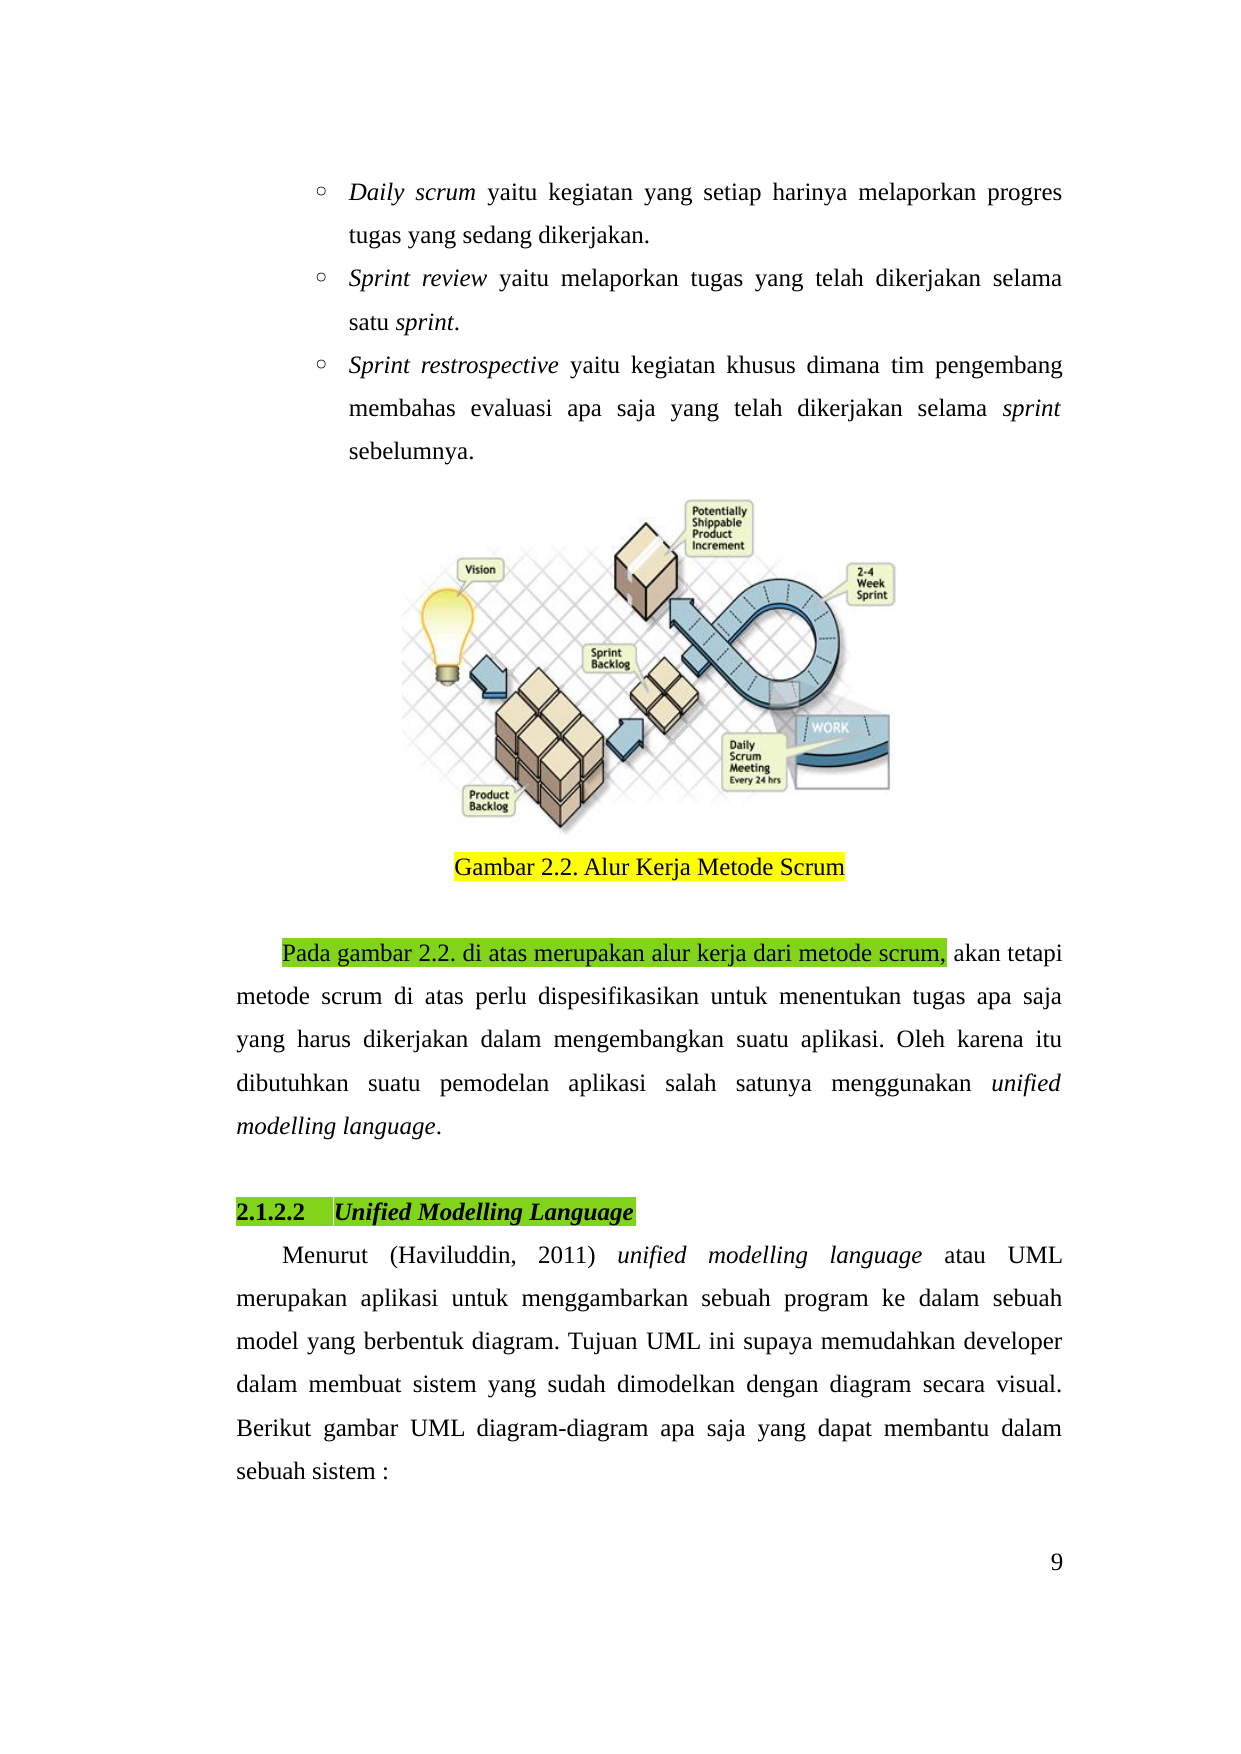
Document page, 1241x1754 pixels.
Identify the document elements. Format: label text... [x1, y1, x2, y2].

list Sprint restrospective yaitu kegiatan khusus dimana tim pengembang membahas evaluasi apa saja yang telah dikerjakan selama sprint sebelumnya. [311, 350, 1063, 465]
subtitle 2.1.2.2 Unified Modelling Language [236, 1197, 1063, 1226]
text Menurut (Haviluddin, 2011) unified modelling language atau UML merupakan aplikasi untuk menggambarkan sebuah program ke dalam sebuah model yang berbentuk diagram. Tujuan UML ini supaya memudahkan developer dalam membuat sistem yang sudah dimodelkan dengan diagram secara visual. Berikut gambar UML diagram-diagram apa saja yang dapat membantu dalam sebuah sistem : [236, 1240, 1063, 1484]
list Daily scrum yaitu kegiatan yang setiap harinya melaporkan progres tugas yang sedang dikerjakan. [311, 177, 1063, 249]
list Sprint review yaitu melaporkan tugas yang telah dikerjakan selama satu sprint. [311, 263, 1063, 335]
picture [401, 479, 898, 838]
text Gambar 2.2. Alur Kerja Metode Scrum [236, 852, 1063, 881]
text Pada gambar 2.2. di atas merupakan alur kerja dari metode scrum, akan tetapi metode scrum di atas perlu dispesifikasikan untuk menentukan tugas apa saja yang harus dikerjakan dalam mengembangkan suatu aplikasi. Oleh karena itu dibutuhkan suatu pemodelan aplikasi salah satunya menggunakan unified modelling language. [236, 938, 1063, 1139]
